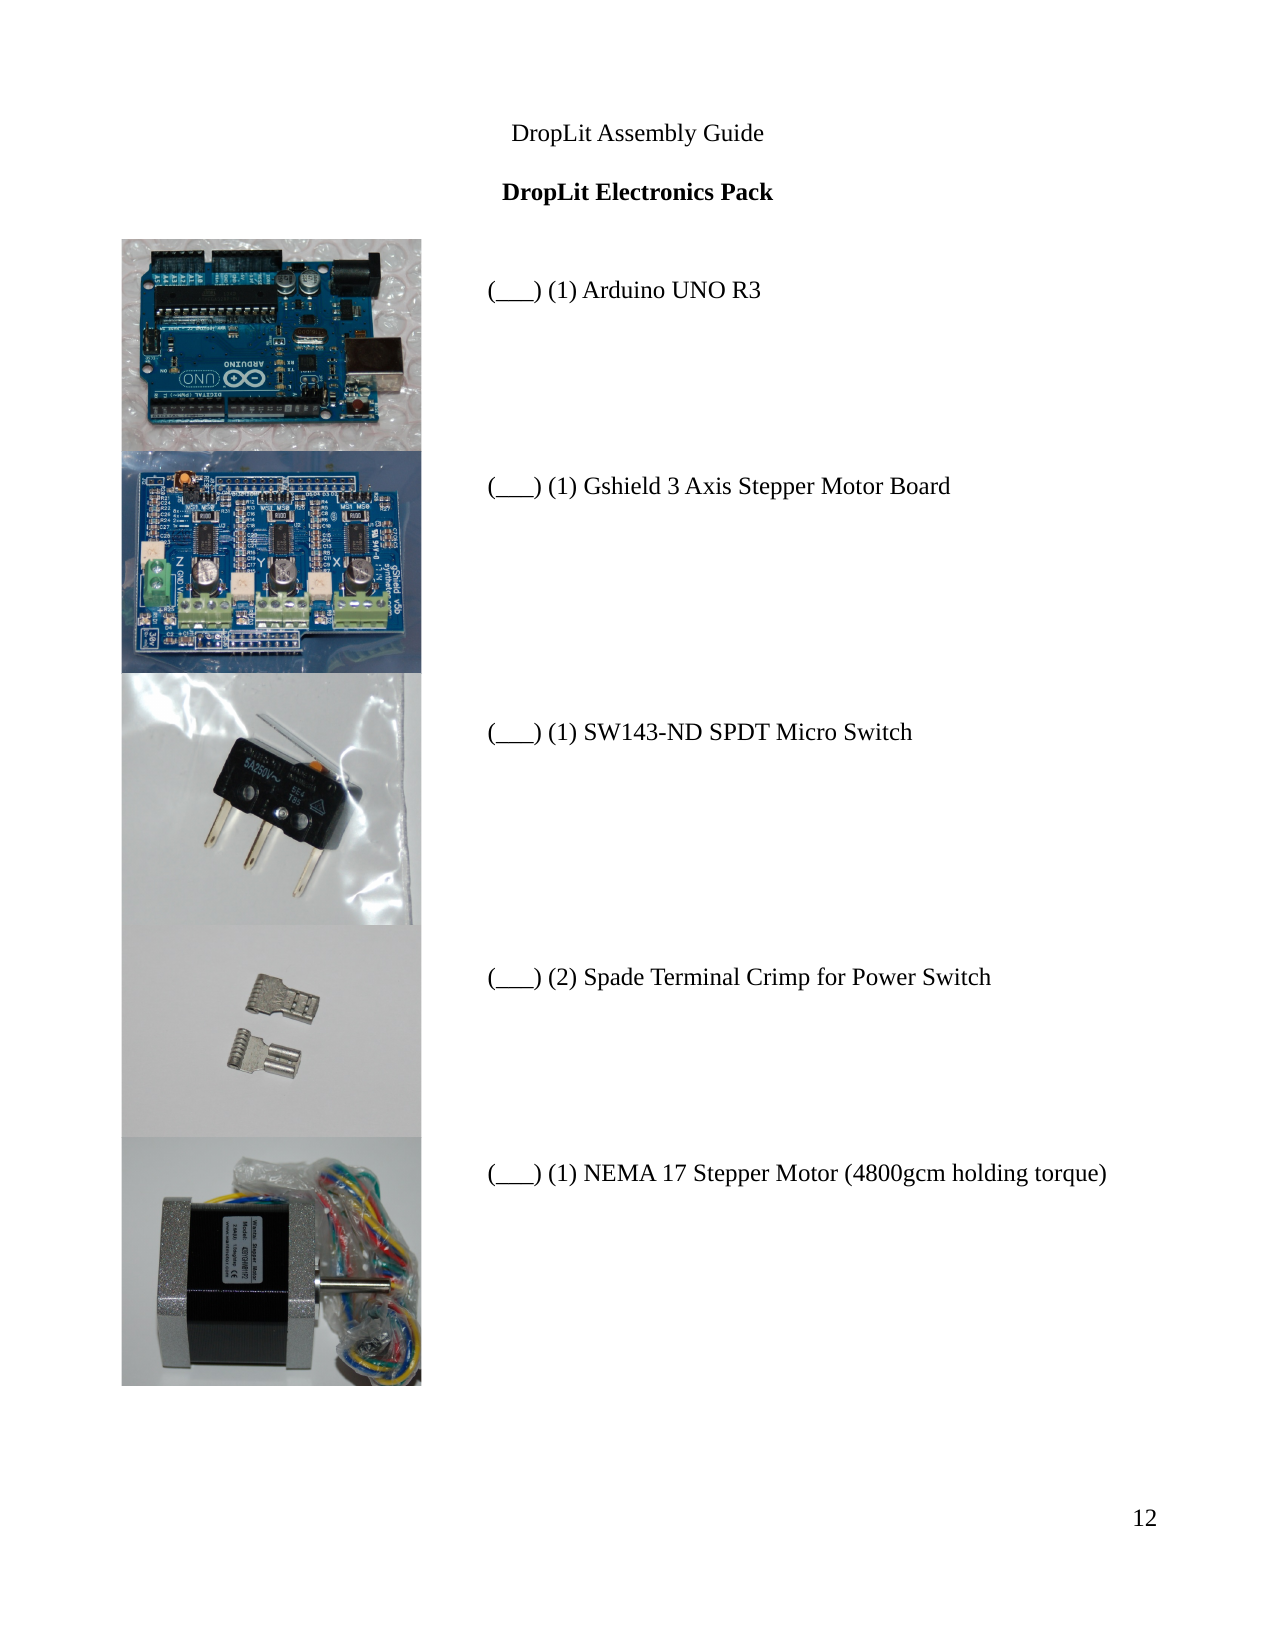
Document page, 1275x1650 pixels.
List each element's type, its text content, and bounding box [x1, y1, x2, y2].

text (___) (1) Arduino UNO R3 [422, 275, 1157, 304]
text DropLit Electronics Pack [118, 177, 1157, 206]
picture [121, 239, 422, 1386]
text (___) (1) Gshield 3 Axis Stepper Motor Board [422, 471, 1157, 500]
text (___) (2) Spade Terminal Crimp for Power Switch [422, 962, 1157, 991]
text (___) (1) SW143-ND SPDT Micro Switch [422, 717, 1157, 745]
text (___) (1) NEMA 17 Stepper Motor (4800gcm holding torque) [422, 1158, 1157, 1187]
